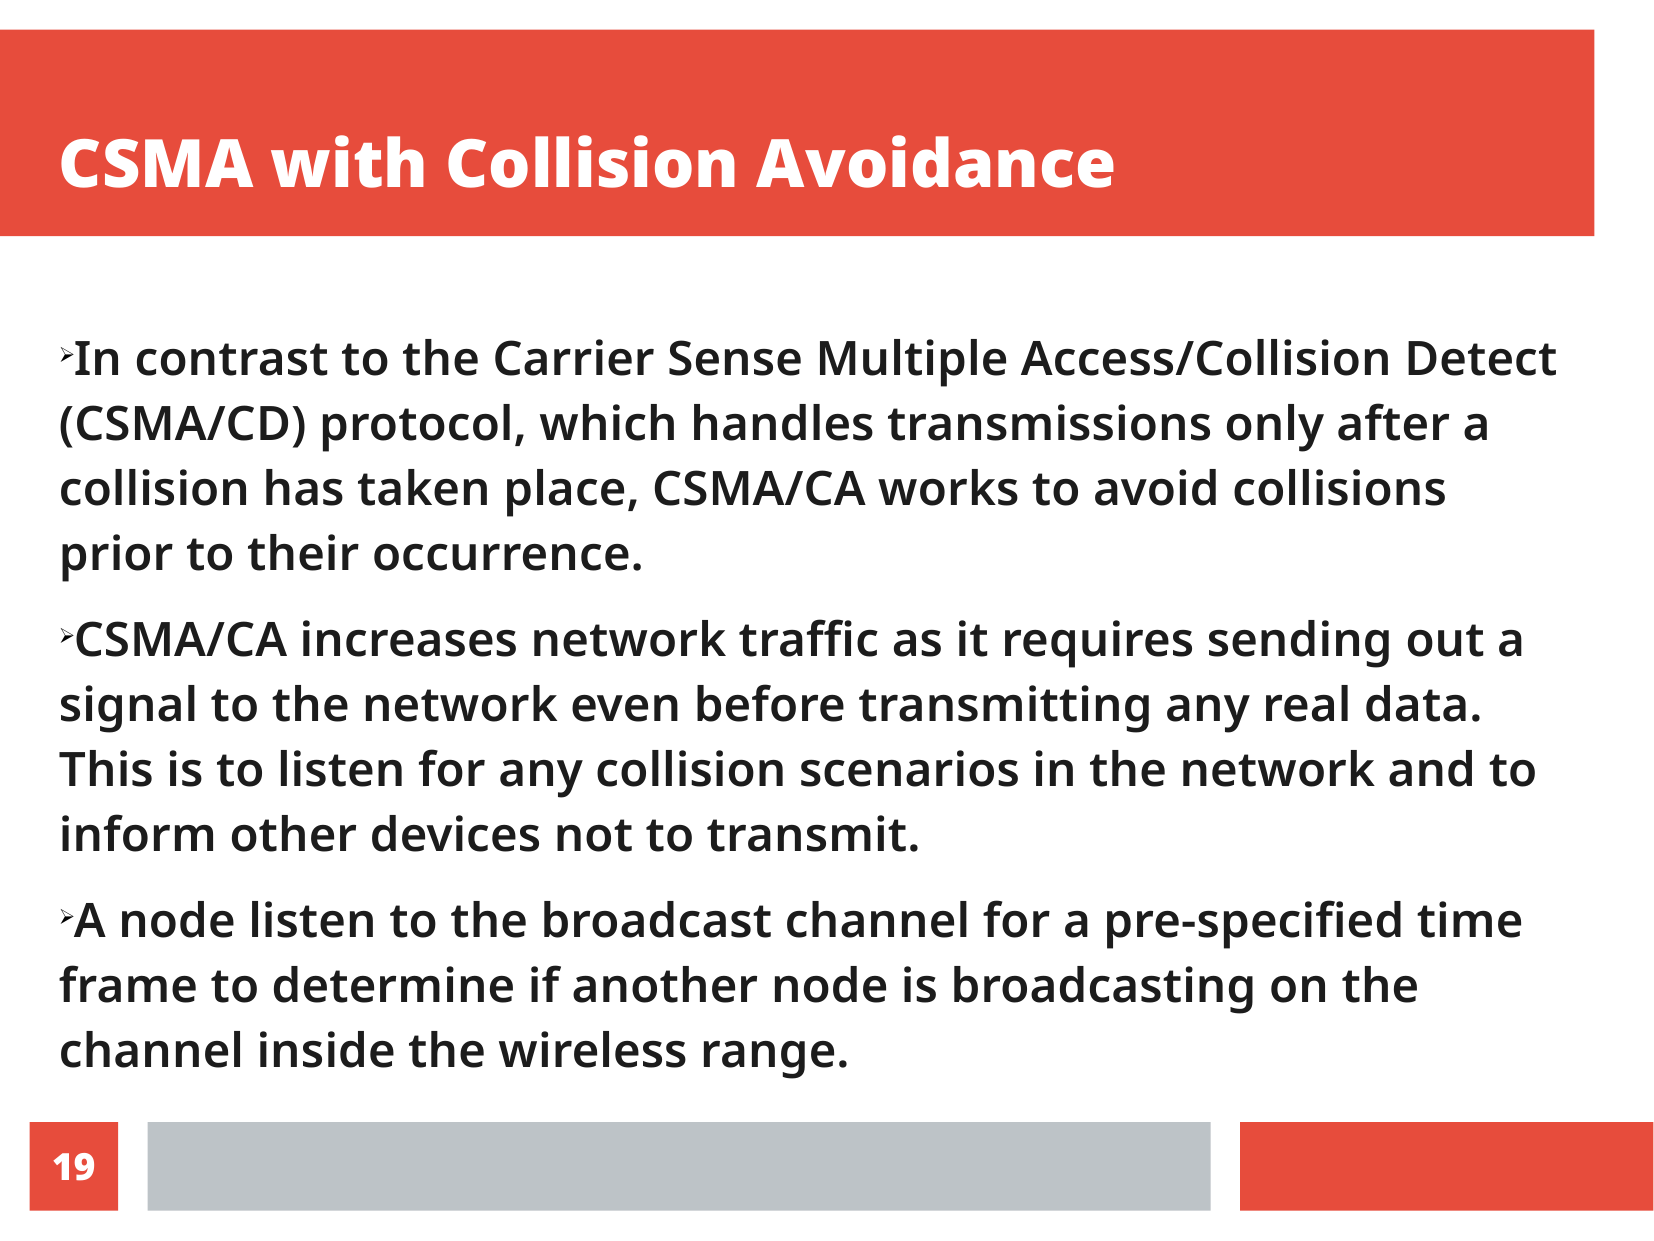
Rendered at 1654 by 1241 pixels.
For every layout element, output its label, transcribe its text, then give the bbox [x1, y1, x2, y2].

title CSMA with Collision Avoidance [59, 59, 1595, 207]
list In contrast to the Carrier Sense Multiple Access/Collision Detect (CSMA/CD) protocol, which handles transmissions only after a collision has taken place, CSMA/CA works to avoid collisions prior to their occurrence. CSMA/CA increases network traffic as it requires sending out a signal to the network even before transmitting any real data. This is to listen for any collision scenarios in the network and to inform other devices not to transmit. A node listen to the broadcast channel for a pre-specified time frame to determine if another node is broadcasting on the channel inside the wireless range. [59, 324, 1565, 1093]
